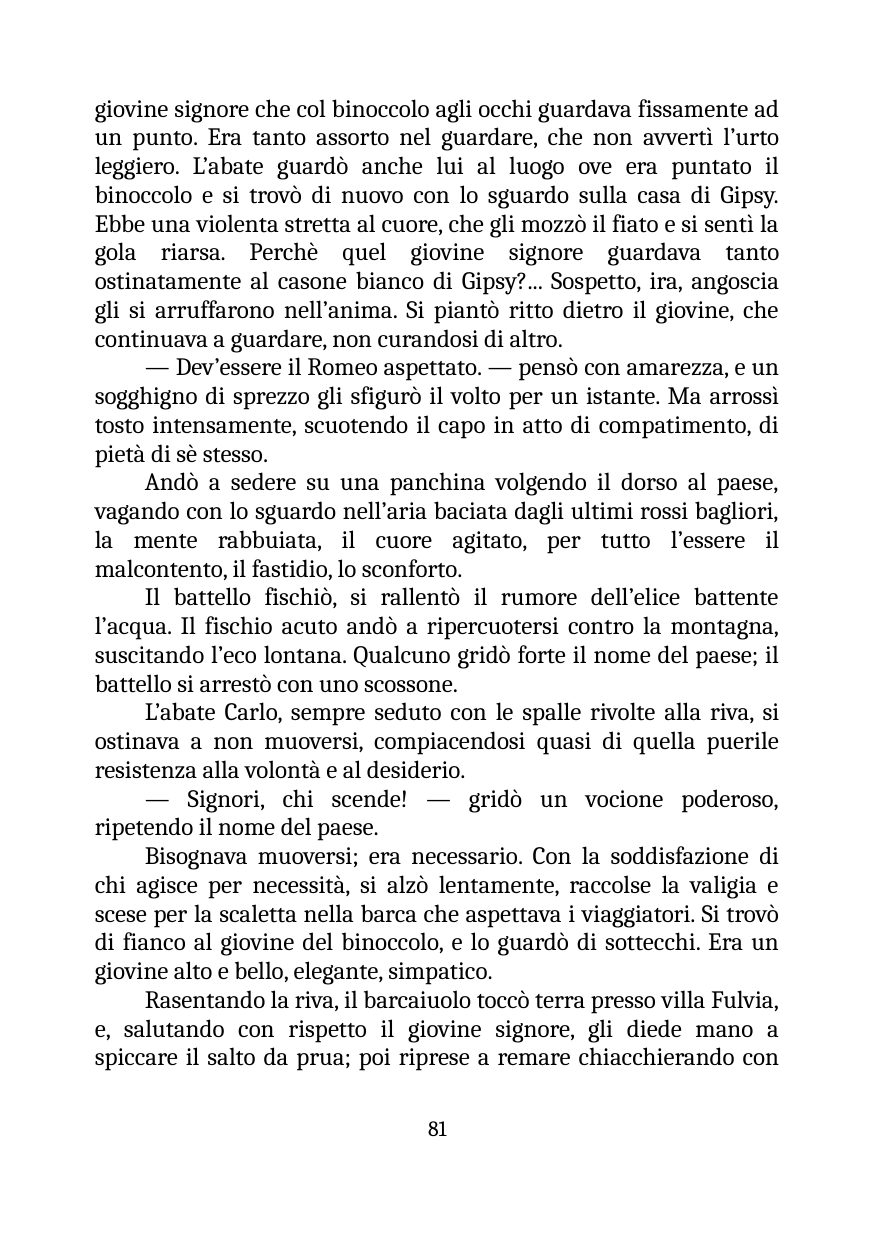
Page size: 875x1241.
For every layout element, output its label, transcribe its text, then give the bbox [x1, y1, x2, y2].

text Rasentando la riva, il barcaiuolo toccò terra presso villa Fulvia, e, salutando con rispetto il giovine signore, gli diede mano a spiccare il salto da prua; poi riprese a remare chiacchierando con [94, 986, 779, 1072]
text — Signori, chi scende! — gridò un vocione poderoso, ripetendo il nome del paese. [94, 784, 779, 842]
text L’abate Carlo, sempre seduto con le spalle rivolte alla riva, si ostinava a non muoversi, compiacendosi quasi di quella puerile resistenza alla volontà e al desiderio. [94, 698, 779, 784]
text Andò a sedere su una panchina volgendo il dorso al paese, vagando con lo sguardo nell’aria baciata dagli ultimi rossi bagliori, la mente rabbuiata, il cuore agitato, per tutto l’essere il malcontento, il fastidio, lo sconforto. [94, 468, 779, 583]
text Bisognava muoversi; era necessario. Con la soddisfazione di chi agisce per necessità, si alzò lentamente, raccolse la valigia e scese per la scaletta nella barca che aspettava i viaggiatori. Si trovò di fianco al giovine del binoccolo, e lo guardò di sottecchi. Era un giovine alto e bello, elegante, simpatico. [94, 842, 779, 986]
text giovine signore che col binoccolo agli occhi guardava fissamente ad un punto. Era tanto assorto nel guardare, che non avvertì l’urto leggiero. L’abate guardò anche lui al luogo ove era puntato il binoccolo e si trovò di nuovo con lo sguardo sulla casa di Gipsy. Ebbe una violenta stretta al cuore, che gli mozzò il fiato e si sentì la gola riarsa. Perchè quel giovine signore guardava tanto ostinatamente al casone bianco di Gipsy?... Sospetto, ira, angoscia gli si arruffarono nell’anima. Si piantò ritto dietro il giovine, che continuava a guardare, non curandosi di altro. [94, 94, 779, 353]
text Il battello fischiò, si rallentò il rumore dell’elice battente l’acqua. Il fischio acuto andò a ripercuotersi contro la montagna, suscitando l’eco lontana. Qualcuno gridò forte il nome del paese; il battello si arrestò con uno scossone. [94, 583, 779, 698]
text — Dev’essere il Romeo aspettato. — pensò con amarezza, e un sogghigno di sprezzo gli sfigurò il volto per un istante. Ma arrossì tosto intensamente, scuotendo il capo in atto di compatimento, di pietà di sè stesso. [94, 353, 779, 468]
